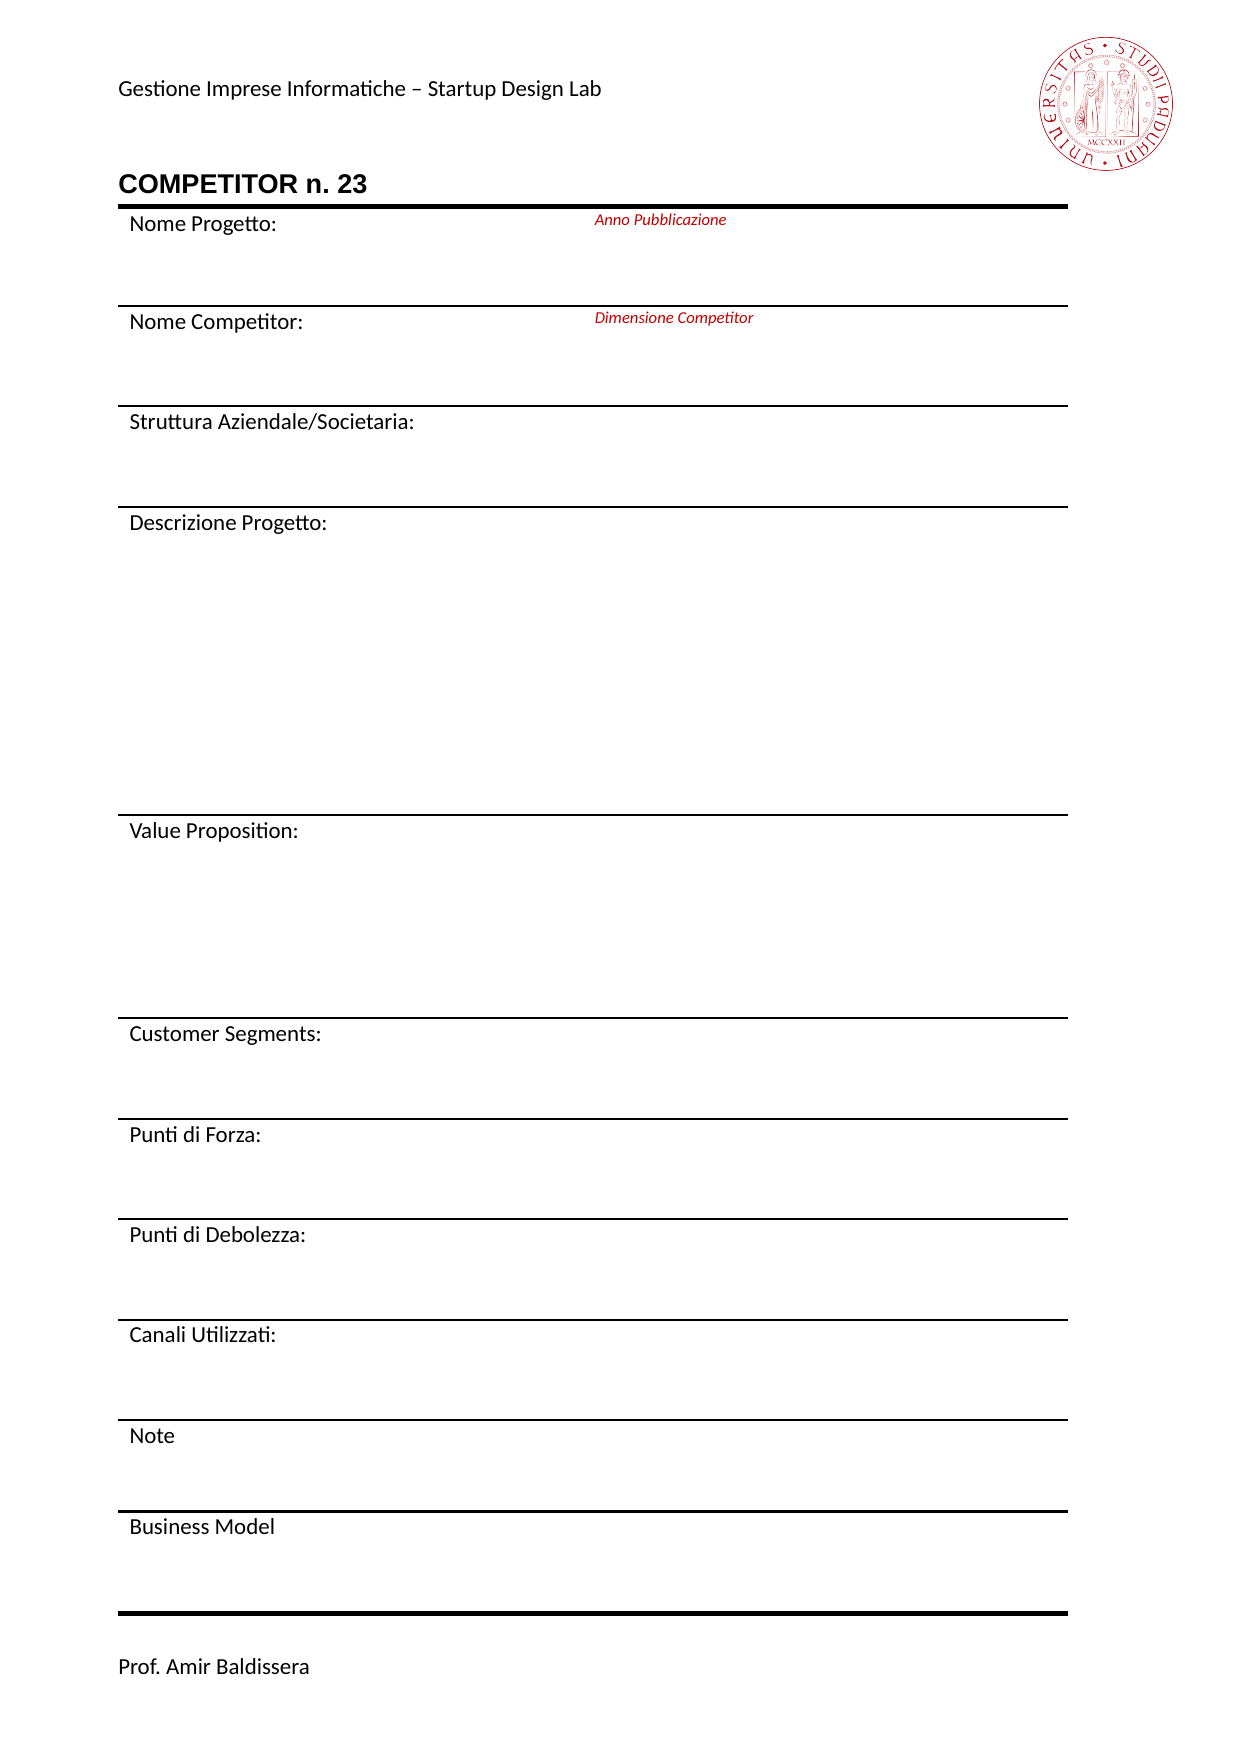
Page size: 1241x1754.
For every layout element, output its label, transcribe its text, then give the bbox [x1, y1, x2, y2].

subtitle COMPETITOR n. 23 [118, 168, 1122, 200]
table_cell Canali Utilizzati: [118, 1321, 1068, 1419]
table_cell Business Model [118, 1513, 1068, 1611]
table_cell Struttura Aziendale/Societaria: [118, 407, 1068, 506]
table_cell Dimensione Competitor [583, 307, 1068, 405]
table_cell Punti di Debolezza: [118, 1220, 1068, 1318]
table_header Anno Pubblicazione [583, 209, 1068, 305]
table_cell Value Proposition: [118, 816, 1068, 1017]
table_cell Customer Segments: [118, 1019, 1068, 1118]
table_cell Descrizione Progetto: [118, 508, 1068, 814]
picture [1038, 35, 1174, 172]
table_cell Nome Competitor: [118, 307, 583, 405]
table_header Nome Progetto: [118, 209, 583, 305]
table_cell Note [118, 1421, 1068, 1510]
table_cell Punti di Forza: [118, 1120, 1068, 1218]
